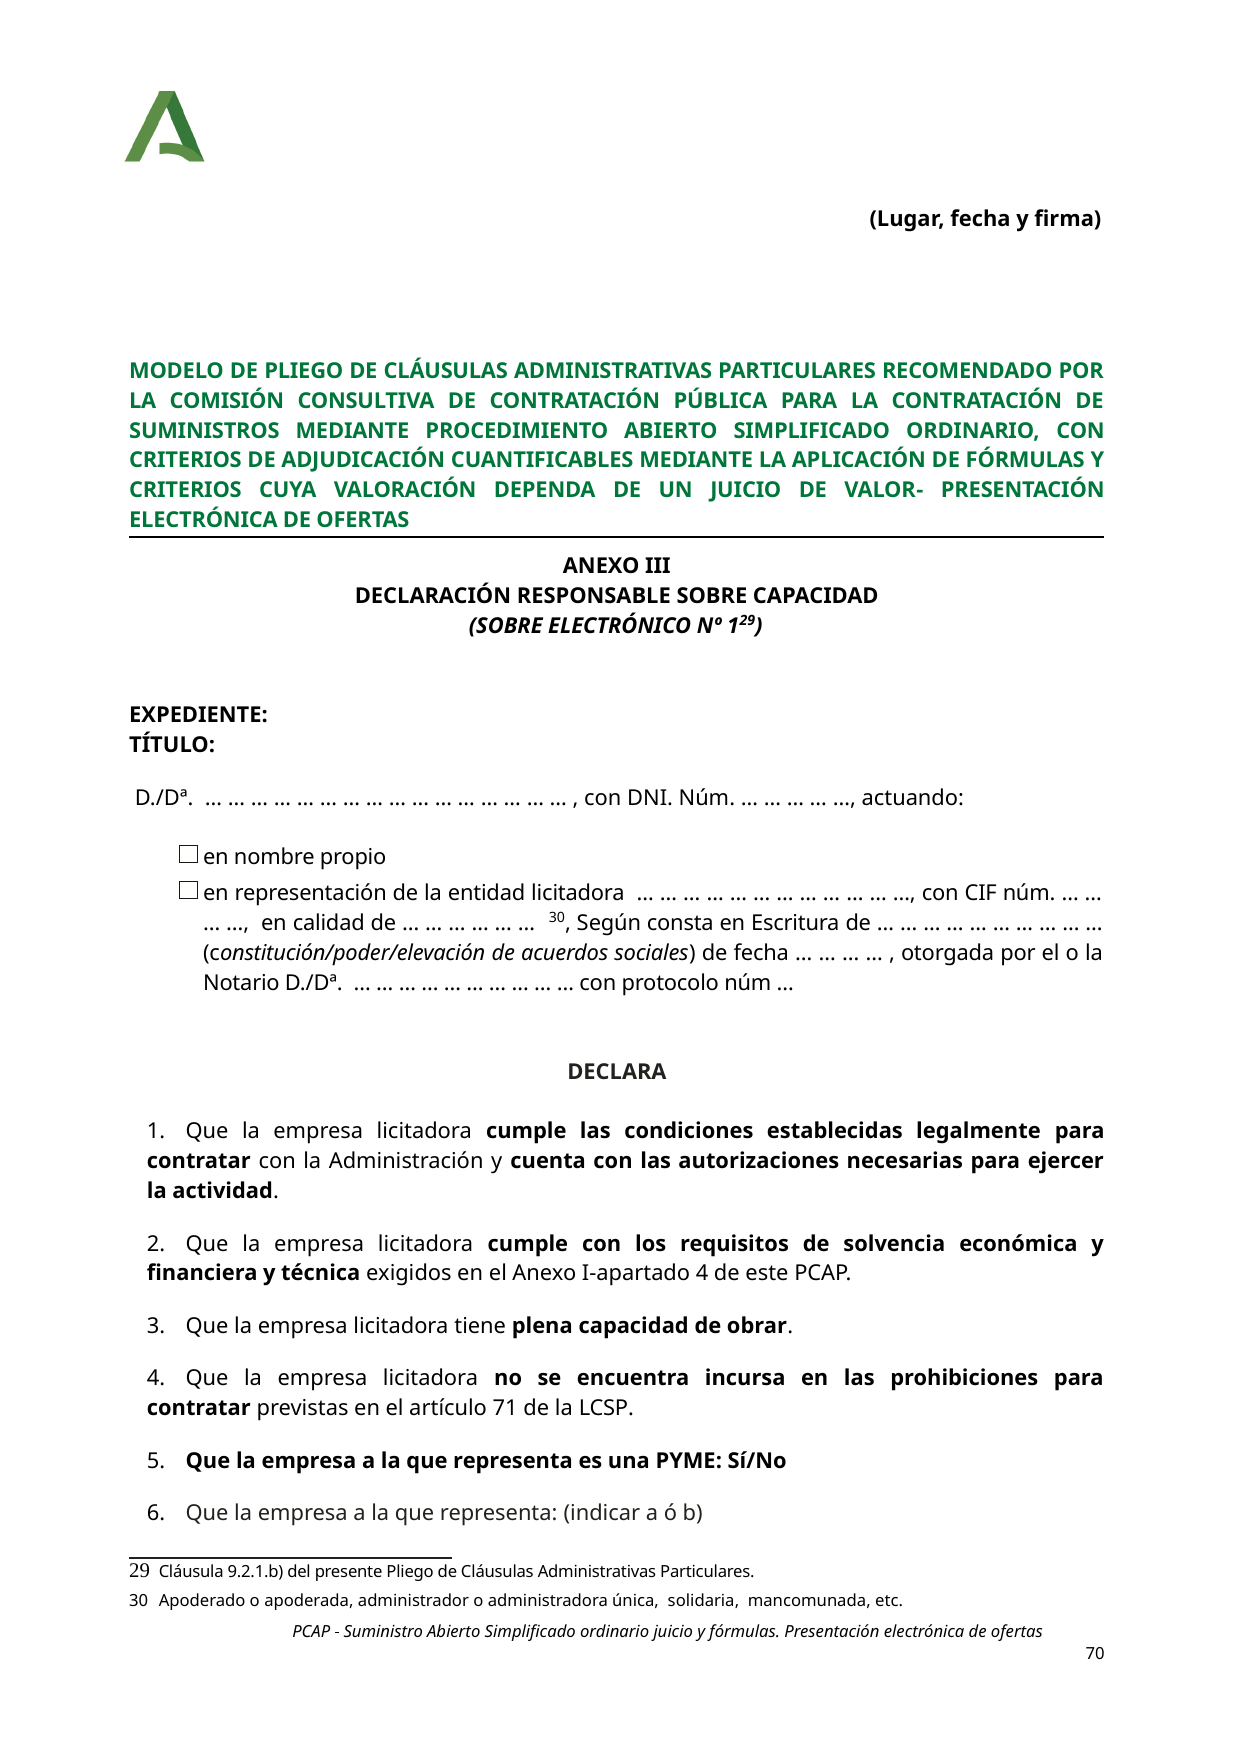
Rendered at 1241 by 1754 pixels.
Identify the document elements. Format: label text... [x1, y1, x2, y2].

text en nombre propio [203, 841, 1104, 871]
list Que la empresa licitadora tiene plena capacidad de obrar. [147, 1310, 1104, 1339]
text en representación de la entidad licitadora … … … … … … … … … … … …, con CIF núm. … … … …, en calidad de … … … … … … , Según consta en Escritura de … … … … … … … … … … (constitución/poder/elevación de acuerdos sociales) de fecha … … … … , otorgada por el o la Notario D./Dª. … … … … … … … … … … con protocolo núm … [203, 877, 1104, 996]
list Que la empresa licitadora no se encuentra incursa en las prohibiciones para contratar previstas en el artículo 71 de la LCSP. [147, 1362, 1104, 1422]
list Que la empresa licitadora cumple las condiciones establecidas legalmente para contratar con la Administración y cuenta con las autorizaciones necesarias para ejercer la actividad. [147, 1115, 1104, 1205]
text Apoderado o apoderada, administrador o administradora única, solidaria, mancomunada, etc. [129, 1588, 1104, 1611]
text Cláusula 9.2.1.b) del presente Pliego de Cláusulas Administrativas Particulares. [129, 1558, 1104, 1582]
text DECLARA [129, 1056, 1104, 1086]
text DECLARACIÓN RESPONSABLE SOBRE CAPACIDAD [129, 580, 1104, 610]
list Que la empresa a la que representa es una PYME: Sí/No [147, 1444, 1104, 1474]
text EXPEDIENTE: [129, 699, 1104, 729]
text MODELO DE PLIEGO DE CLÁUSULAS ADMINISTRATIVAS PARTICULARES RECOMENDADO POR LA COMISIÓN CONSULTIVA DE CONTRATACIÓN PÚBLICA PARA LA CONTRATACIÓN DE SUMINISTROS MEDIANTE PROCEDIMIENTO ABIERTO SIMPLIFICADO ORDINARIO, CON CRITERIOS DE ADJUDICACIÓN CUANTIFICABLES MEDIANTE LA APLICACIÓN DE FÓRMULAS Y CRITERIOS CUYA VALORACIÓN DEPENDA DE UN JUICIO DE VALOR- PRESENTACIÓN ELECTRÓNICA DE OFERTAS [129, 355, 1104, 536]
text ANEXO III [129, 550, 1104, 580]
list Que la empresa licitadora cumple con los requisitos de solvencia económica y financiera y técnica exigidos en el Anexo I-apartado 4 de este PCAP. [147, 1227, 1104, 1287]
text (Lugar, fecha y firma) [129, 200, 1104, 233]
list Que la empresa a la que representa: (indicar a ó b) [147, 1497, 1104, 1527]
text D./Dª. … … … … … … … … … … … … … … … … , con DNI. Núm. … … … … …, actuando: [129, 782, 1104, 811]
picture [120, 86, 209, 166]
text (SOBRE ELECTRÓNICO Nº 1) [129, 610, 1104, 640]
text TÍTULO: [129, 729, 1104, 759]
